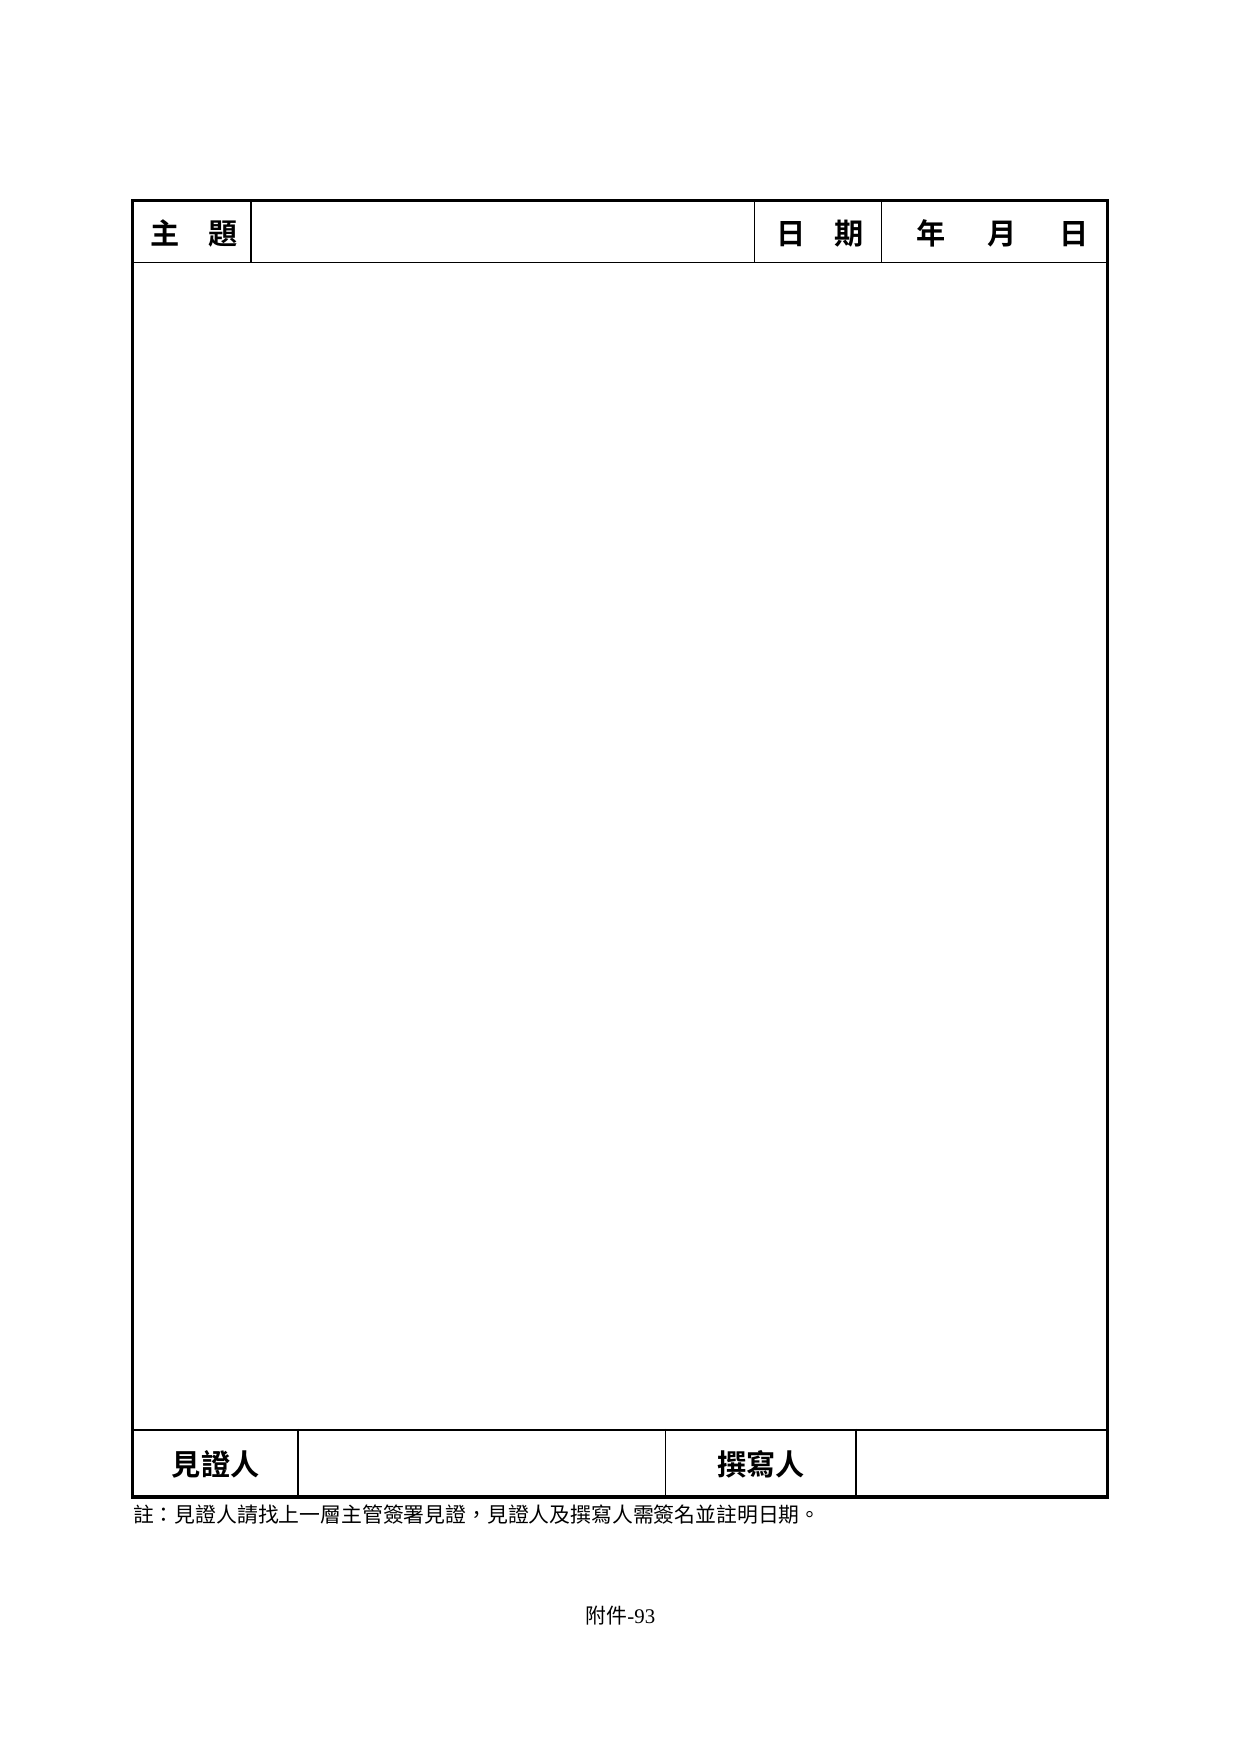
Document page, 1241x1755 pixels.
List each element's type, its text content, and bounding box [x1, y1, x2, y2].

text 註：見證人請找上一層主管簽署見證，見證人及撰寫人需簽名並註明日期。 [133, 1499, 1107, 1529]
table_header [252, 202, 754, 261]
table_cell 撰寫人 [666, 1431, 855, 1495]
table_cell [299, 1431, 665, 1495]
table_header 日 期 [755, 202, 881, 261]
table_cell [134, 263, 1106, 1429]
table_cell 見證人 [134, 1431, 297, 1495]
table_cell [857, 1431, 1106, 1495]
table_header 年 月 日 [882, 202, 1106, 261]
table_header 主 題 [134, 202, 250, 261]
